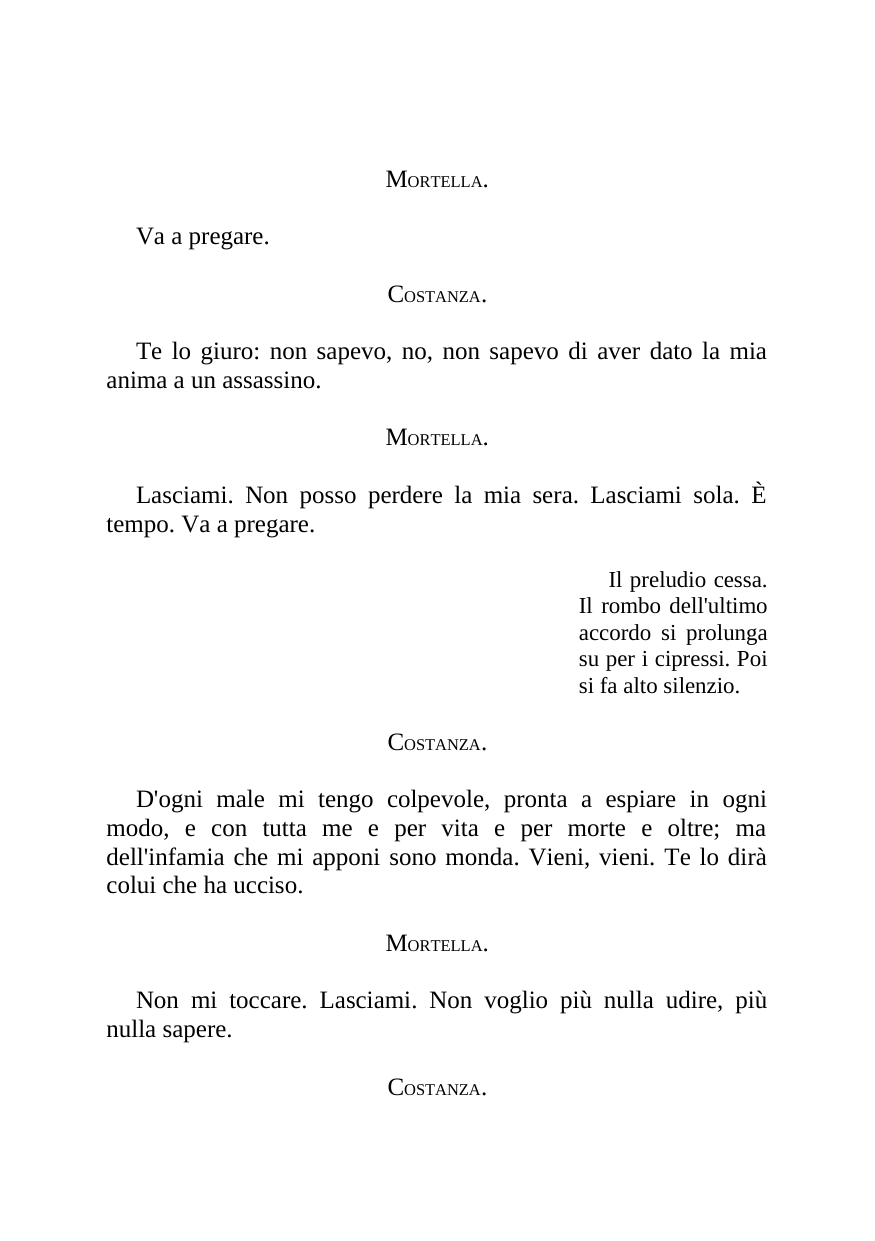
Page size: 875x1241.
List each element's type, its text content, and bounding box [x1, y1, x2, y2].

text Mortella. [106, 928, 768, 957]
text Il preludio cessa. Il rombo dell'ultimo accordo si prolunga su per i cipressi. Poi si fa alto silenzio. [579, 566, 768, 698]
text Costanza. [106, 1072, 768, 1101]
text Mortella. [106, 164, 768, 192]
text Te lo giuro: non sapevo, no, non sapevo di aver dato la mia anima a un assassino. [106, 336, 768, 394]
text Costanza. [106, 279, 768, 307]
text Lasciami. Non posso perdere la mia sera. Lasciami sola. È tempo. Va a pregare. [106, 480, 768, 537]
text Va a pregare. [106, 221, 768, 250]
text Mortella. [106, 422, 768, 451]
text Non mi toccare. Lasciami. Non voglio più nulla udire, più nulla sapere. [106, 986, 768, 1043]
text Costanza. [106, 727, 768, 756]
text D'ogni male mi tengo colpevole, pronta a espiare in ogni modo, e con tutta me e per vita e per morte e oltre; ma dell'infamia che mi apponi sono monda. Vieni, vieni. Te lo dirà colui che ha ucciso. [106, 784, 768, 899]
